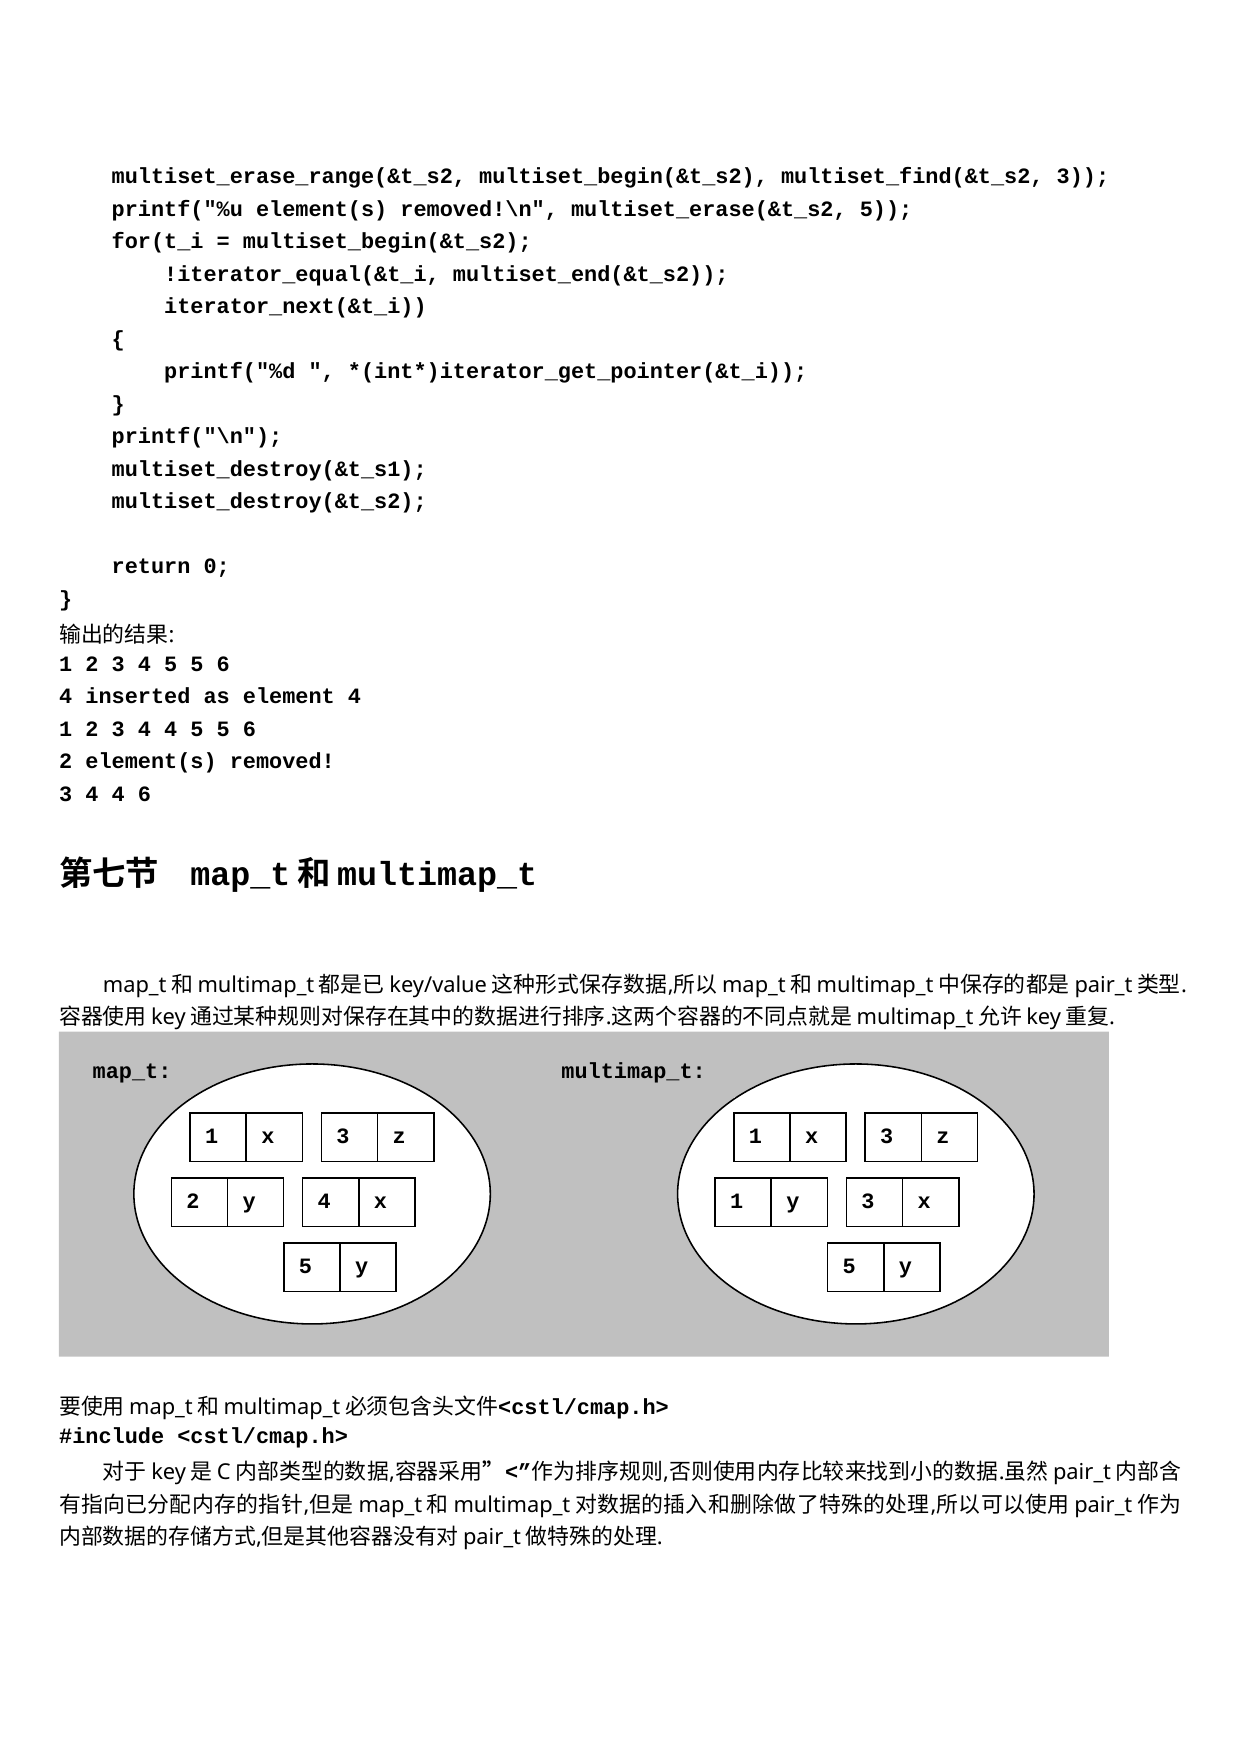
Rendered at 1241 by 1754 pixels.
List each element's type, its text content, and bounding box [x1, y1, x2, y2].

text multiset_destroy(&t_s2); [59, 487, 1181, 519]
text { [59, 324, 1181, 357]
text printf("%u element(s) removed!\n", multiset_erase(&t_s2, 5)); [59, 194, 1181, 227]
text multiset_erase_range(&t_s2, multiset_begin(&t_s2), multiset_find(&t_s2, 3)); [59, 162, 1181, 194]
text map_t和multimap_t都是已key/value这种形式保存数据,所以map_t和multimap_t中保存的都是pair_t类型.容器使用key通过某种规则对保存在其中的数据进行排序.这两个容器的不同点就是multimap_t允许key重复. [59, 967, 1181, 1032]
text 1 2 3 4 4 5 5 6 [59, 714, 1181, 747]
text } [59, 584, 1181, 617]
subtitle map_t和multimap_t [59, 839, 1181, 904]
text 4 inserted as element 4 [59, 682, 1181, 714]
text 对于key是C内部类型的数据,容器采用”<”作为排序规则,否则使用内存比较来找到小的数据.虽然pair_t内部含有指向已分配内存的指针,但是map_t和multimap_t对数据的插入和删除做了特殊的处理,所以可以使用pair_t作为内部数据的存储方式,但是其他容器没有对pair_t做特殊的处理. [59, 1454, 1181, 1552]
text multiset_destroy(&t_s1); [59, 454, 1181, 487]
text for(t_i = multiset_begin(&t_s2); [59, 227, 1181, 259]
text #include <cstl/cmap.h> [59, 1422, 1181, 1454]
text !iterator_equal(&t_i, multiset_end(&t_s2)); [59, 259, 1181, 292]
text 要使用map_t和multimap_t必须包含头文件<cstl/cmap.h> [59, 1389, 1181, 1422]
text 输出的结果: [59, 617, 1181, 649]
text 2 element(s) removed! [59, 747, 1181, 779]
text 3 4 4 6 [59, 779, 1181, 812]
text } [59, 389, 1181, 422]
text return 0; [59, 552, 1181, 584]
text printf("\n"); [59, 422, 1181, 454]
text 1 2 3 4 5 5 6 [59, 649, 1181, 682]
text printf("%d ", *(int*)iterator_get_pointer(&t_i)); [59, 357, 1181, 389]
text iterator_next(&t_i)) [59, 292, 1181, 324]
